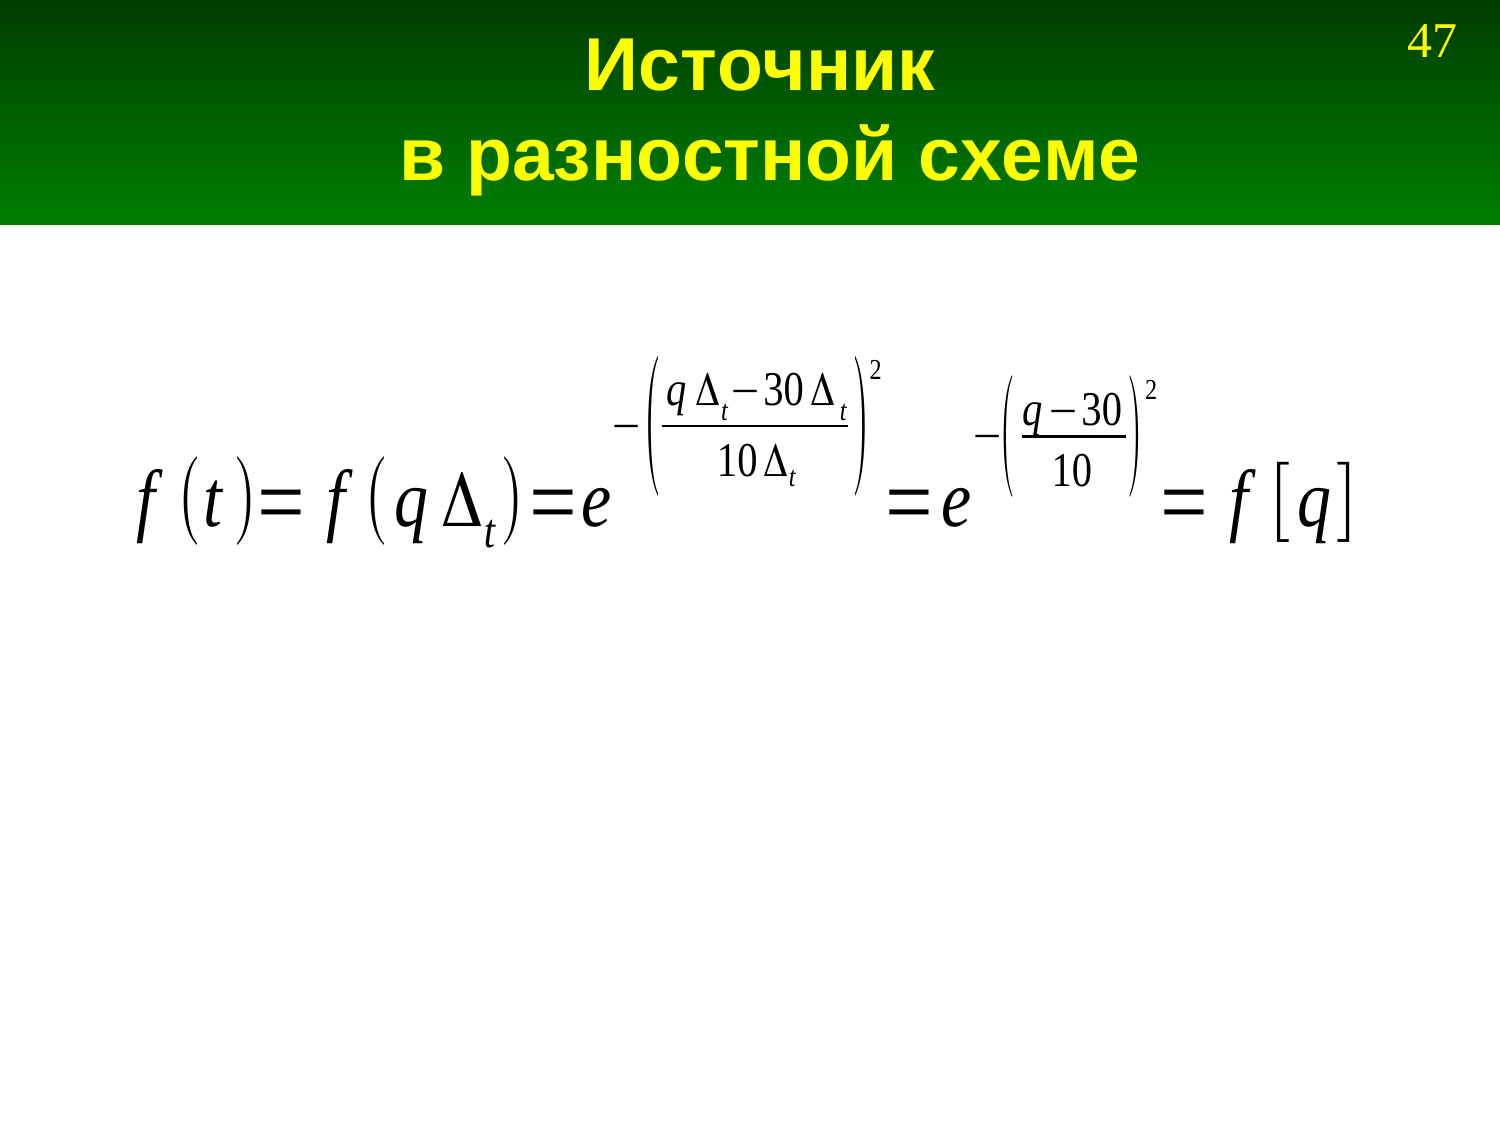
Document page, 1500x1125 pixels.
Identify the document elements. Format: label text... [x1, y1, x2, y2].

chart [106, 354, 1373, 556]
title Источник в разностной схеме [100, 7, 1441, 204]
